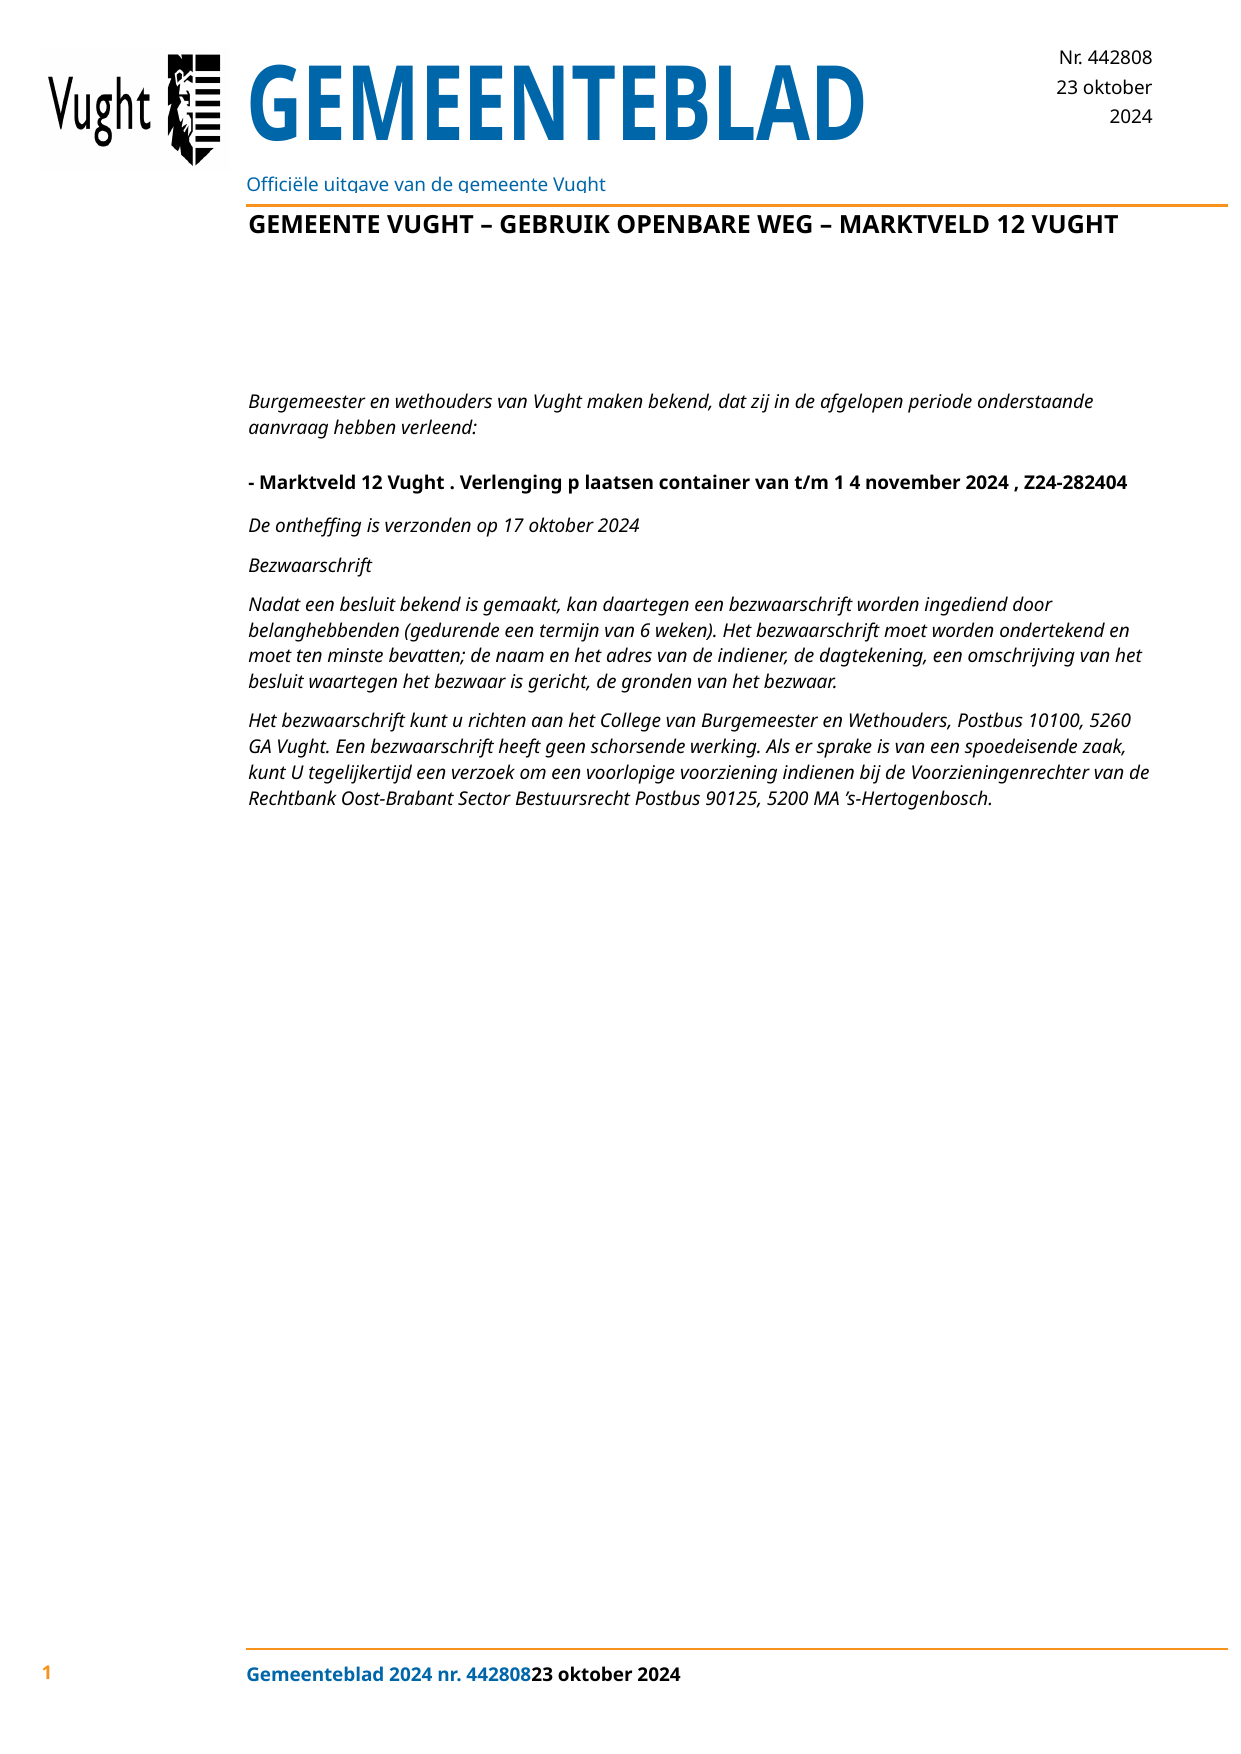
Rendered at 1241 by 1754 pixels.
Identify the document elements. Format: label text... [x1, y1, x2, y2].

picture [41, 47, 231, 172]
text - Marktveld 12 Vught . Verlenging p laatsen container van t/m 1 4 november 2024 , Z24-282404 [248, 469, 1152, 495]
text Burgemeester en wethouders van Vught maken bekend, dat zij in de afgelopen periode onderstaande aanvraag hebben verleend: [248, 388, 1152, 440]
text Bezwaarschrift [248, 552, 1152, 578]
text Nadat een besluit bekend is gemaakt, kan daartegen een bezwaarschrift worden ingediend door belanghebbenden (gedurende een termijn van 6 weken). Het bezwaarschrift moet worden ondertekend en moet ten minste bevatten; de naam en het adres van de indiener, de dagtekening, een omschrijving van het besluit waartegen het bezwaar is gericht, de gronden van het bezwaar. [248, 591, 1152, 694]
text GEMEENTE VUGHT – GEBRUIK OPENBARE WEG – MARKTVELD 12 VUGHT [248, 207, 1152, 241]
text De ontheffing is verzonden op 17 oktober 2024 [248, 513, 1152, 538]
text Het bezwaarschrift kunt u richten aan het College van Burgemeester en Wethouders, Postbus 10100, 5260 GA Vught. Een bezwaarschrift heeft geen schorsende werking. Als er sprake is van een spoedeisende zaak, kunt U tegelijkertijd een verzoek om een voorlopige voorziening indienen bij de Voorzieningenrechter van de Rechtbank Oost-Brabant Sector Bestuursrecht Postbus 90125, 5200 MA ’s-Hertogenbosch. [248, 708, 1152, 811]
